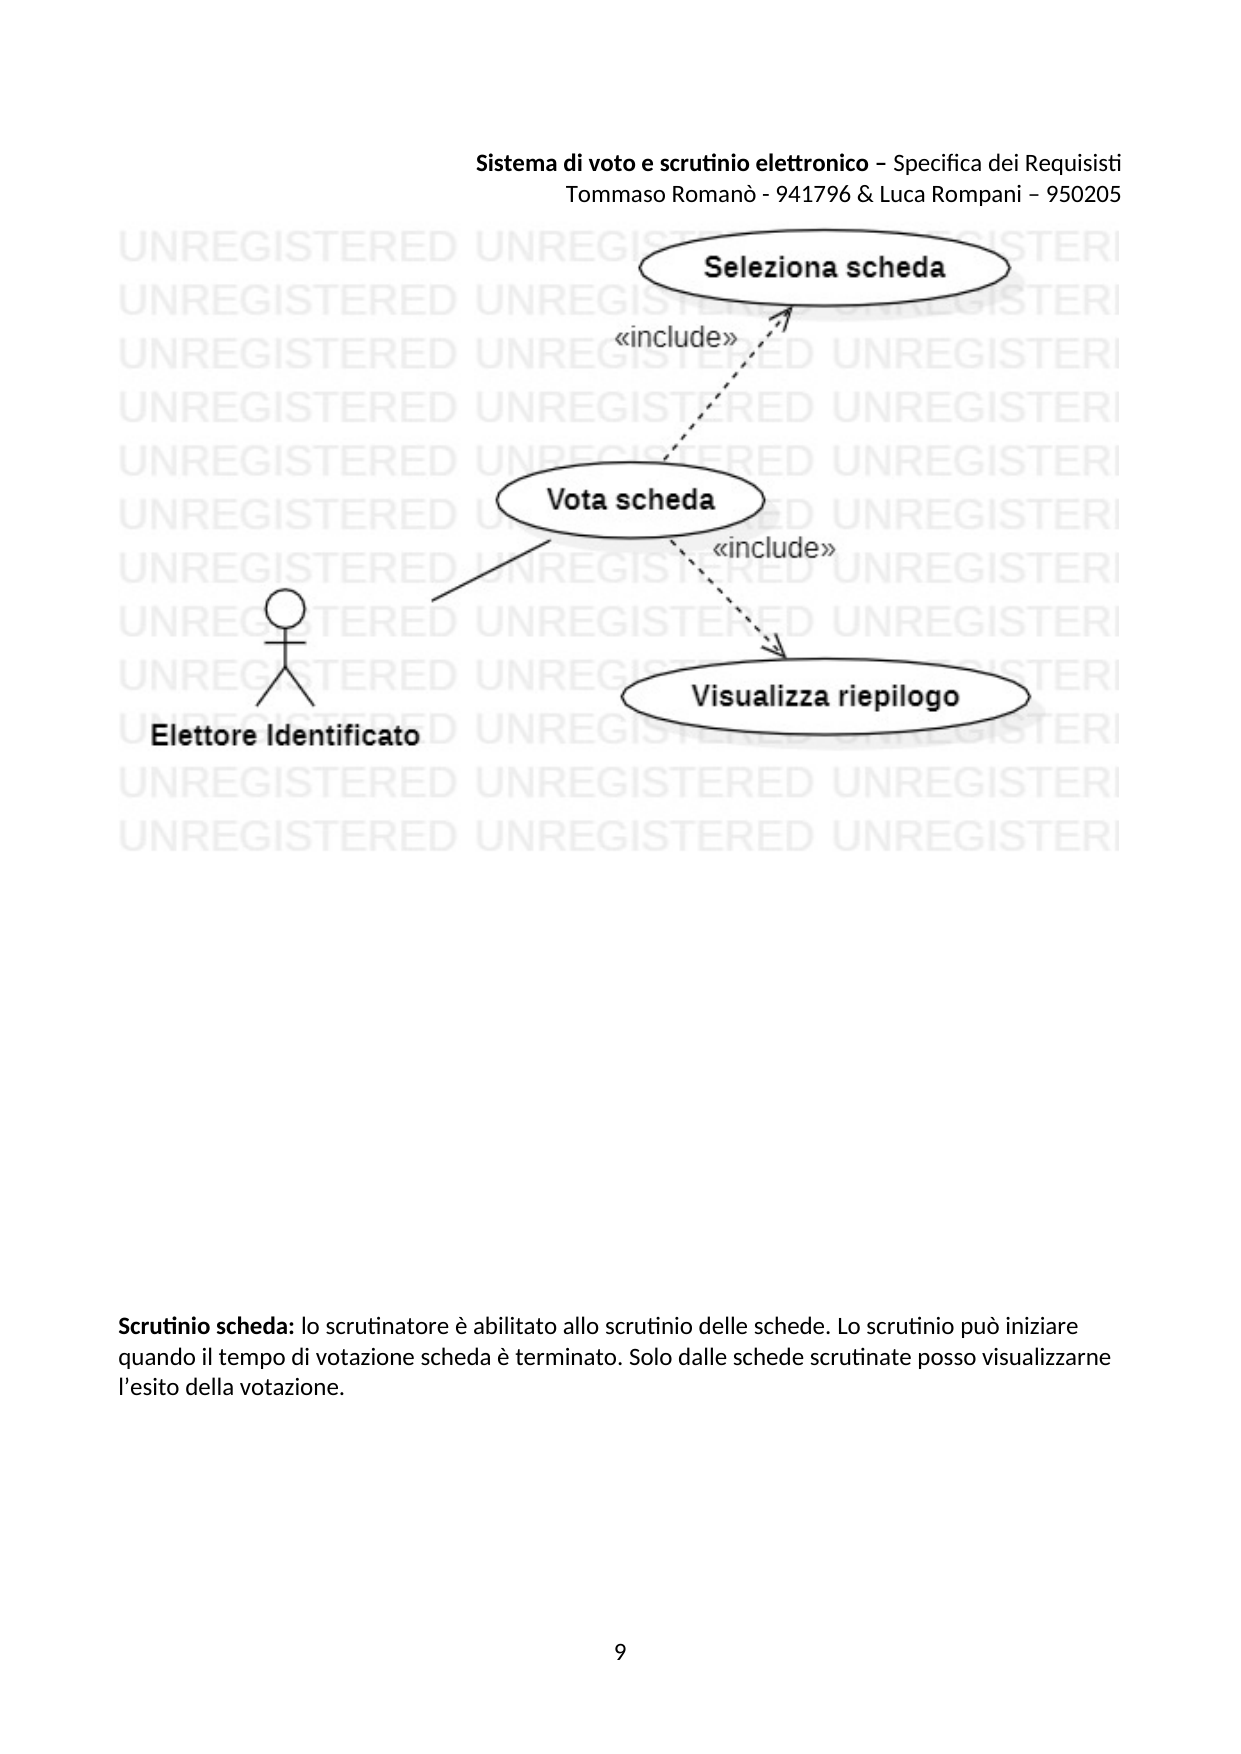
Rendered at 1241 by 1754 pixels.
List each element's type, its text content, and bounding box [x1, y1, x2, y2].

text Scrutinio scheda: lo scrutinatore è abilitato allo scrutinio delle schede. Lo scrutinio può iniziare quando il tempo di votazione scheda è terminato. Solo dalle schede scrutinate posso visualizzarne l’esito della votazione. [118, 1310, 1122, 1402]
